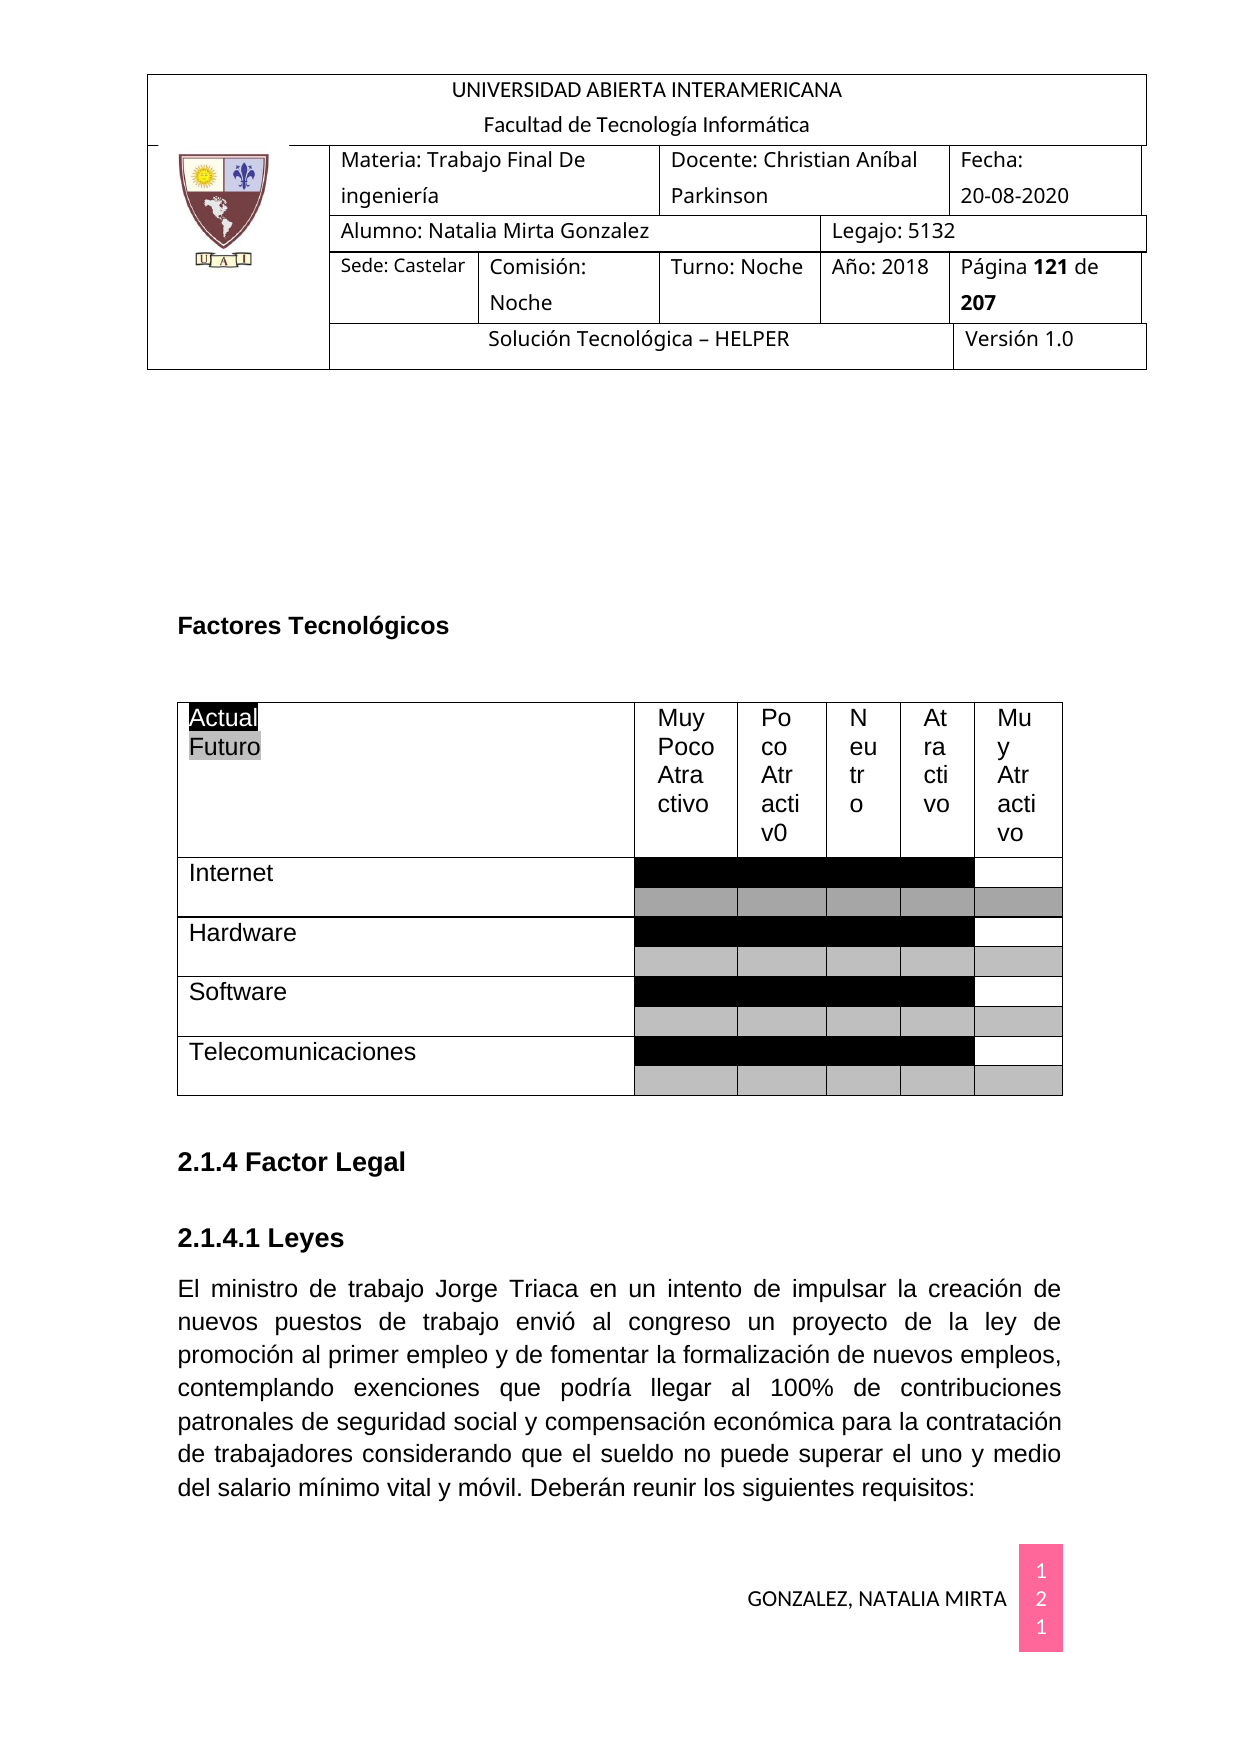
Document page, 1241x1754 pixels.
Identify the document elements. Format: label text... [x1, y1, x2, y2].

table_cell [901, 977, 974, 1006]
table_cell [827, 888, 900, 916]
table_cell [827, 1007, 900, 1036]
table_cell [827, 1037, 900, 1065]
table_cell [738, 888, 826, 916]
text El ministro de trabajo Jorge Triaca en un intento de impulsar la creación de nuevos puestos de trabajo envió al congreso un proyecto de la ley de promoción al primer empleo y de fomentar la formalización de nuevos empleos, contemplando exenciones que podría llegar al 100% de contribuciones patronales de seguridad social y compensación económica para la contratación de trabajadores considerando que el sueldo no puede superar el uno y medio del salario mínimo vital y móvil. Deberán reunir los siguientes requisitos: [177, 1274, 1063, 1501]
table_cell [635, 947, 737, 976]
table_cell [635, 977, 737, 1006]
table_cell [738, 1037, 826, 1065]
table_cell [827, 947, 900, 976]
table_cell [827, 1066, 900, 1095]
table_cell [738, 1007, 826, 1036]
table_cell [738, 947, 826, 976]
table_cell [901, 918, 974, 946]
table_header Muy Atractivo [975, 703, 1062, 857]
table_cell [901, 888, 974, 916]
text 2.1.4.1 Leyes [177, 1222, 1063, 1253]
table_cell [901, 947, 974, 976]
table_cell [635, 1066, 737, 1095]
table_cell [901, 1007, 974, 1036]
table_cell [738, 977, 826, 1006]
table_cell [635, 918, 737, 946]
table_cell [635, 1037, 737, 1065]
subtitle 2.1.4 Factor Legal [177, 1146, 1063, 1177]
table_cell [827, 977, 900, 1006]
table_cell [901, 1037, 974, 1065]
table_cell [901, 858, 974, 887]
table_cell Telecomunicaciones [178, 1037, 634, 1095]
table_cell [975, 858, 1062, 887]
table_cell [635, 1007, 737, 1036]
table_cell Software [178, 977, 634, 1036]
text Factores Tecnológicos [177, 611, 1063, 639]
table_header Neutro [827, 703, 900, 857]
table_cell [827, 858, 900, 887]
table_cell [975, 1037, 1062, 1065]
table_cell Hardware [178, 918, 634, 976]
table_header Poco Atractiv0 [738, 703, 826, 857]
table_cell [738, 1066, 826, 1095]
table_cell [975, 977, 1062, 1006]
table_cell [635, 888, 737, 916]
table_header Atractivo [901, 703, 974, 857]
table_cell Internet [178, 858, 634, 916]
table_cell [975, 918, 1062, 946]
table_cell [827, 918, 900, 946]
table_cell [975, 1007, 1062, 1036]
table_cell [975, 947, 1062, 976]
table_cell [975, 888, 1062, 916]
table_cell [738, 918, 826, 946]
table_cell [738, 858, 826, 887]
table_cell [901, 1066, 974, 1095]
table_cell [635, 858, 737, 887]
table_cell [975, 1066, 1062, 1095]
table_header Muy Poco Atractivo [635, 703, 737, 857]
table_header Actual Futuro [178, 703, 634, 857]
